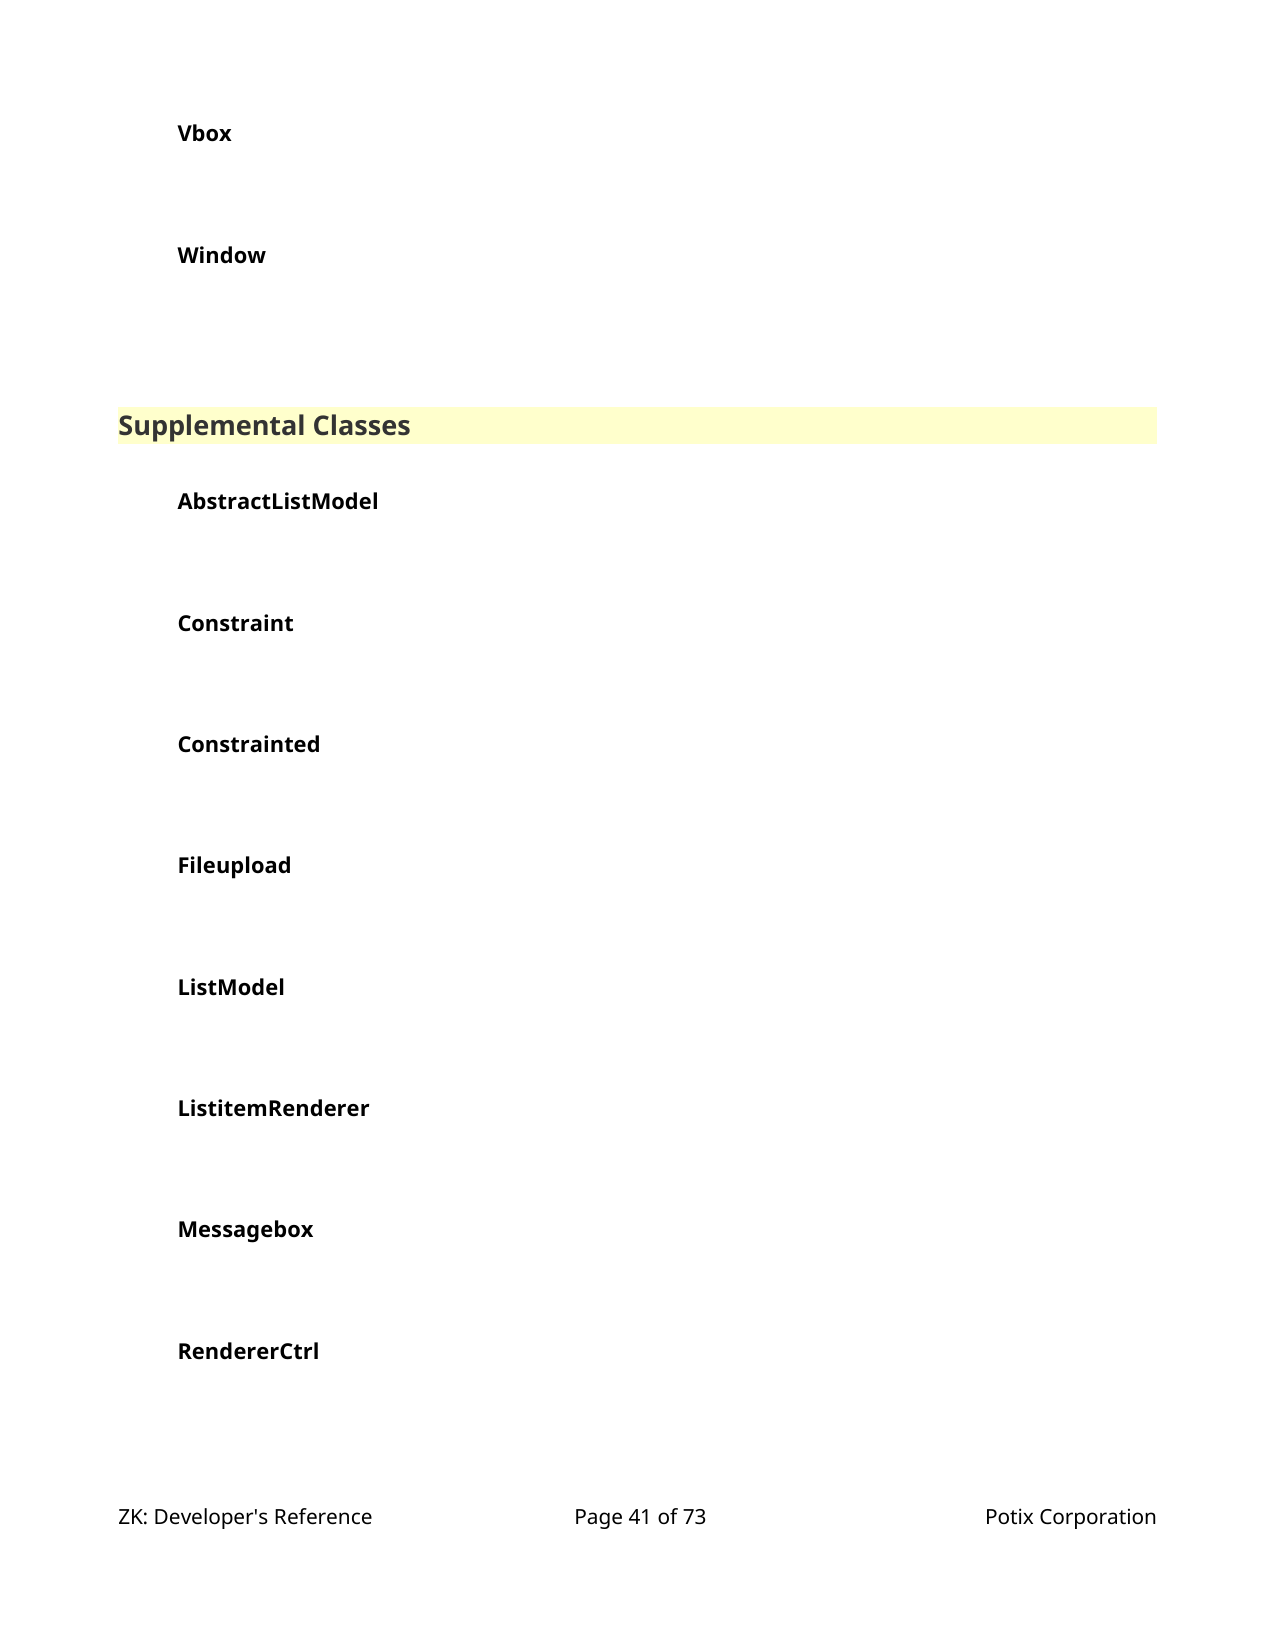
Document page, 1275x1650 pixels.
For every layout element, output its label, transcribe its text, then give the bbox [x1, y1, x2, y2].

subtitle ListitemRenderer [177, 1093, 1157, 1123]
subtitle RendererCtrl [177, 1336, 1157, 1366]
subtitle ListModel [177, 972, 1157, 1002]
subtitle Messagebox [177, 1214, 1157, 1244]
subtitle Constrainted [177, 729, 1157, 759]
subtitle Supplemental Classes [118, 407, 1157, 444]
subtitle Window [177, 239, 1157, 269]
subtitle Vbox [177, 118, 1157, 148]
subtitle AbstractListModel [177, 486, 1157, 516]
subtitle Constraint [177, 607, 1157, 637]
subtitle Fileupload [177, 850, 1157, 880]
